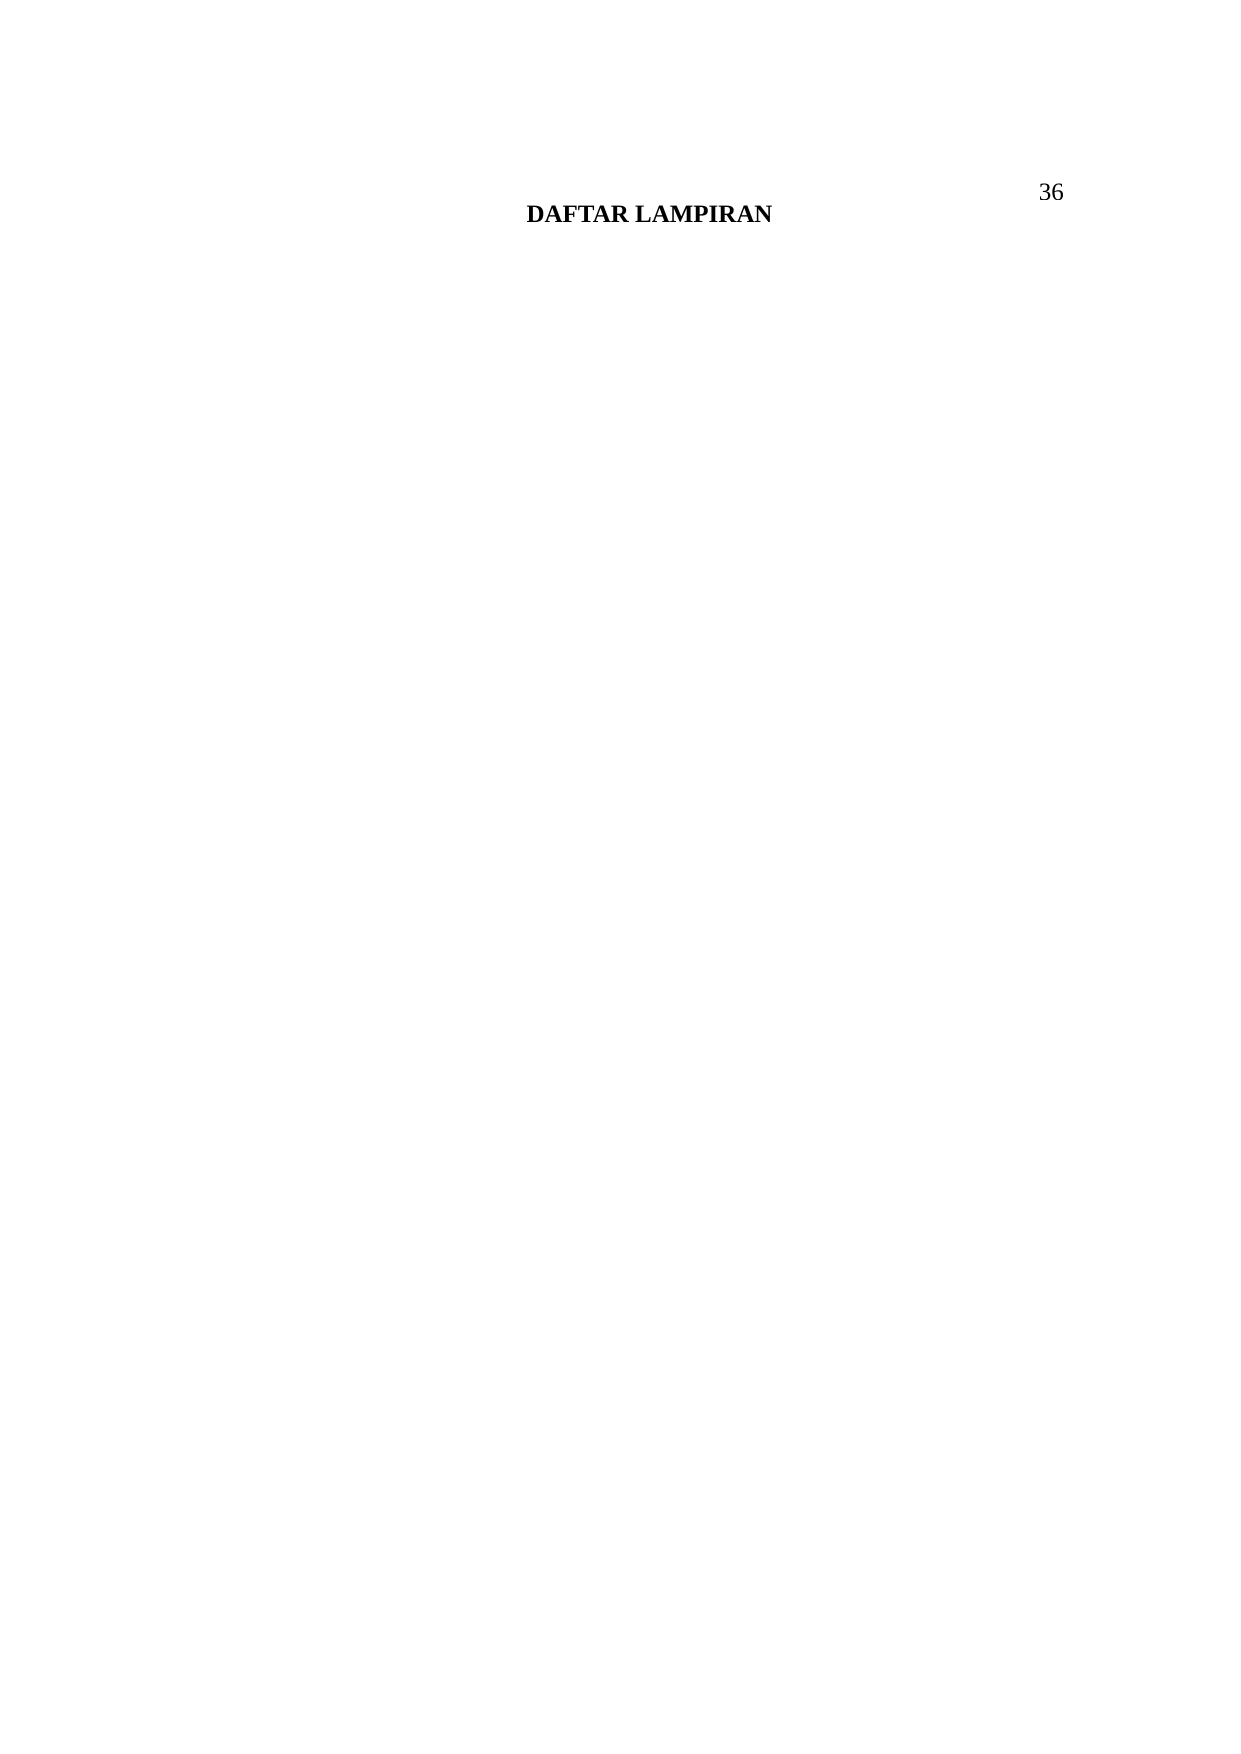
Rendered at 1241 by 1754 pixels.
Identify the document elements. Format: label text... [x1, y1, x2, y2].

subtitle DAFTAR LAMPIRAN [236, 199, 1063, 228]
